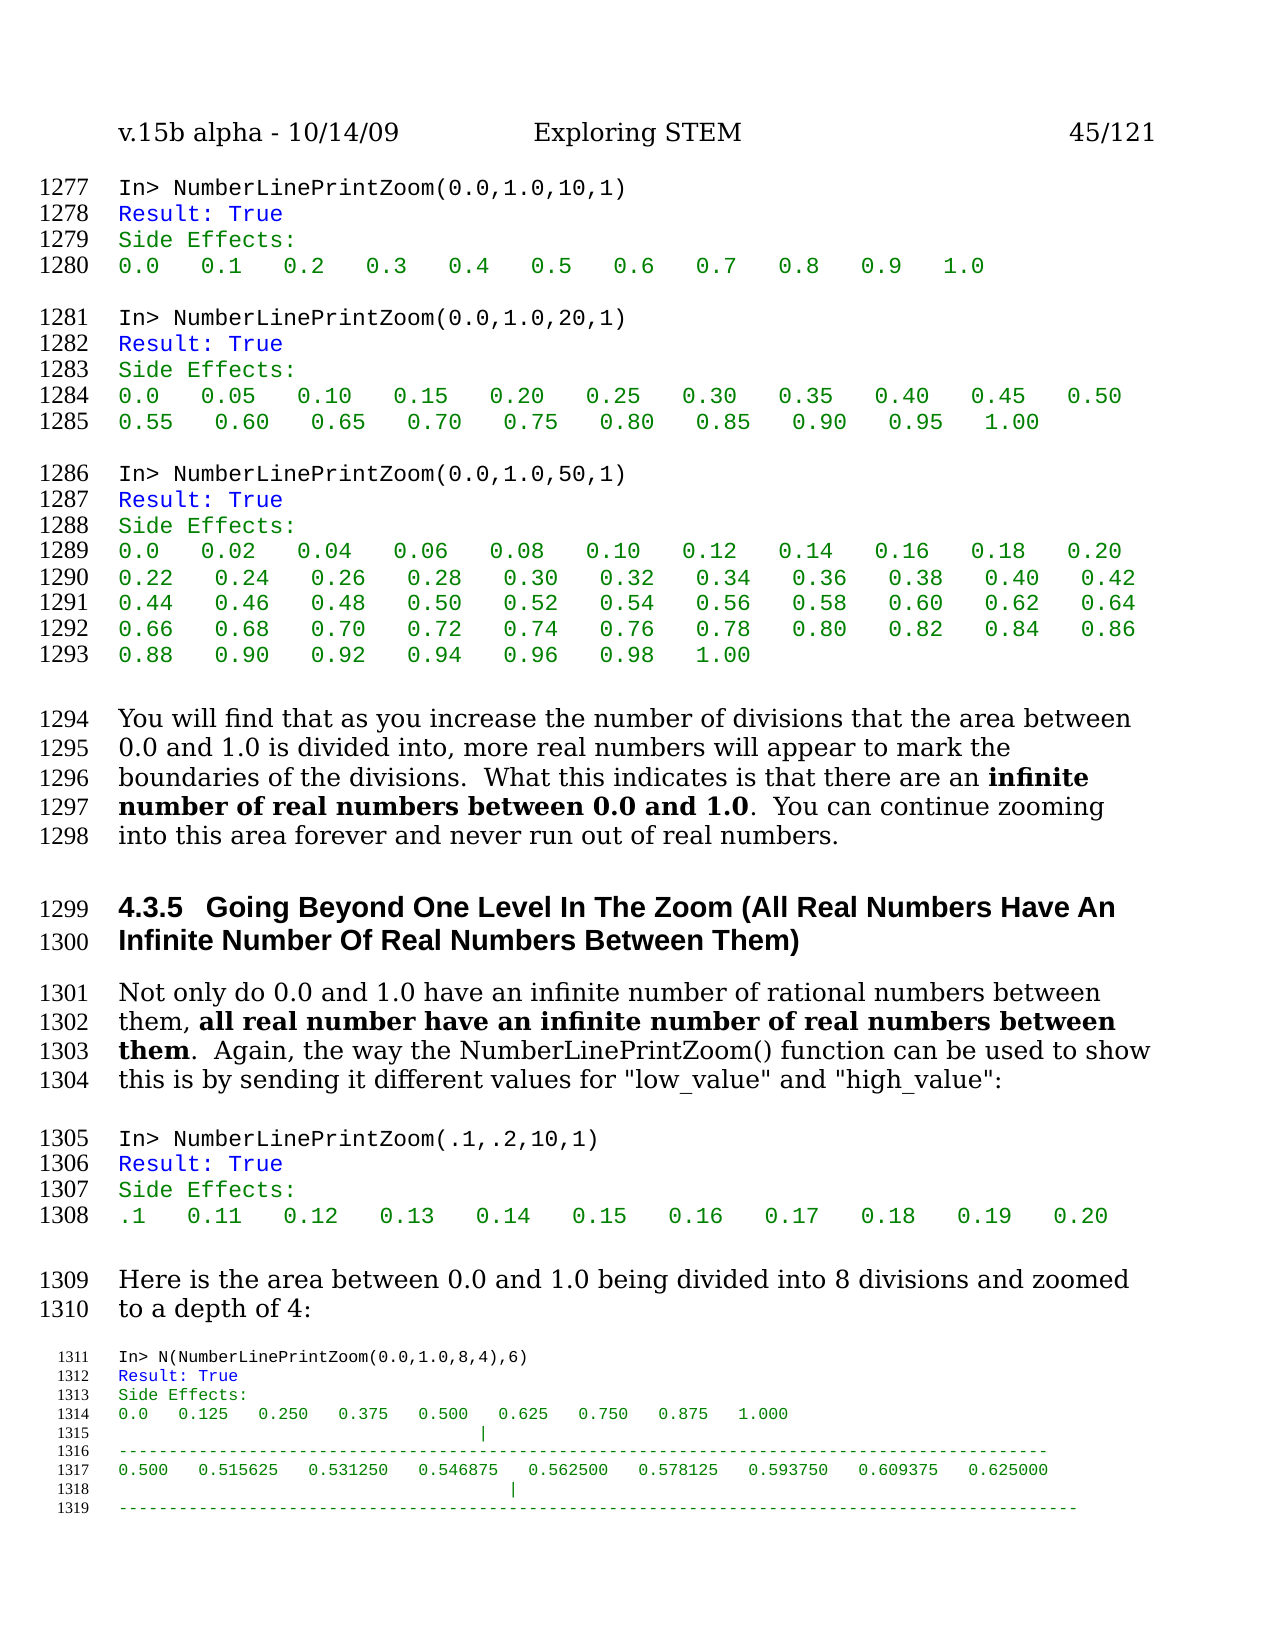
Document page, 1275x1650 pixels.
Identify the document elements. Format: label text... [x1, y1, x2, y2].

text In> N(NumberLinePrintZoom(0.0,1.0,8,4),6) [118, 1349, 1157, 1368]
subtitle Going Beyond One Level In The Zoom (All Real Numbers Have An Infinite Number Of Real Numbers Between Them) [118, 890, 1157, 957]
text 0.500 0.515625 0.531250 0.546875 0.562500 0.578125 0.593750 0.609375 0.625000 [118, 1462, 1157, 1481]
text 0.0 0.1 0.2 0.3 0.4 0.5 0.6 0.7 0.8 0.9 1.0 [118, 254, 1157, 281]
text Result: True [118, 1368, 1157, 1386]
text 0.0 0.05 0.10 0.15 0.20 0.25 0.30 0.35 0.40 0.45 0.50 0.55 0.60 0.65 0.70 0.75 0.80 0.85 0.90 0.95 1.00 [118, 384, 1157, 436]
text Side Effects: [118, 514, 1157, 540]
text Result: True [118, 203, 1157, 229]
text Side Effects: [118, 229, 1157, 254]
text Here is the area between 0.0 and 1.0 being divided into 8 divisions and zoomed to a depth of 4: [118, 1266, 1157, 1324]
text 0.0 0.02 0.04 0.06 0.08 0.10 0.12 0.14 0.16 0.18 0.20 0.22 0.24 0.26 0.28 0.30 0.32 0.34 0.36 0.38 0.40 0.42 0.44 0.46 0.48 0.50 0.52 0.54 0.56 0.58 0.60 0.62 0.64 0.66 0.68 0.70 0.72 0.74 0.76 0.78 0.80 0.82 0.84 0.86 0.88 0.90 0.92 0.94 0.96 0.98 1.00 [118, 540, 1157, 669]
text Side Effects: [118, 358, 1157, 384]
text In> NumberLinePrintZoom(0.0,1.0,10,1) [118, 177, 1157, 203]
text In> NumberLinePrintZoom(.1,.2,10,1) [118, 1127, 1157, 1153]
text Not only do 0.0 and 1.0 have an infinite number of rational numbers between them, all real number have an infinite number of real numbers between them. Again, the way the NumberLinePrintZoom() function can be used to show this is by sending it different values for "low_value" and "high_value": [118, 978, 1157, 1095]
text In> NumberLinePrintZoom(0.0,1.0,20,1) [118, 306, 1157, 332]
text 0.0 0.125 0.250 0.375 0.500 0.625 0.750 0.875 1.000 [118, 1405, 1157, 1424]
text | [118, 1424, 1157, 1443]
text Result: True [118, 488, 1157, 514]
text Side Effects: [118, 1386, 1157, 1405]
text Side Effects: [118, 1179, 1157, 1205]
text --------------------------------------------------------------------------------------------- [118, 1443, 1157, 1462]
text | [118, 1481, 1157, 1499]
text Result: True [118, 1153, 1157, 1179]
text In> NumberLinePrintZoom(0.0,1.0,50,1) [118, 462, 1157, 488]
text Result: True [118, 332, 1157, 358]
text You will find that as you increase the number of divisions that the area between 0.0 and 1.0 is divided into, more real numbers will appear to mark the boundaries of the divisions. What this indicates is that there are an infinite number of real numbers between 0.0 and 1.0. You can continue zooming into this area forever and never run out of real numbers. [118, 704, 1157, 851]
text ------------------------------------------------------------------------------------------------ [118, 1499, 1157, 1518]
text .1 0.11 0.12 0.13 0.14 0.15 0.16 0.17 0.18 0.19 0.20 [118, 1205, 1157, 1231]
